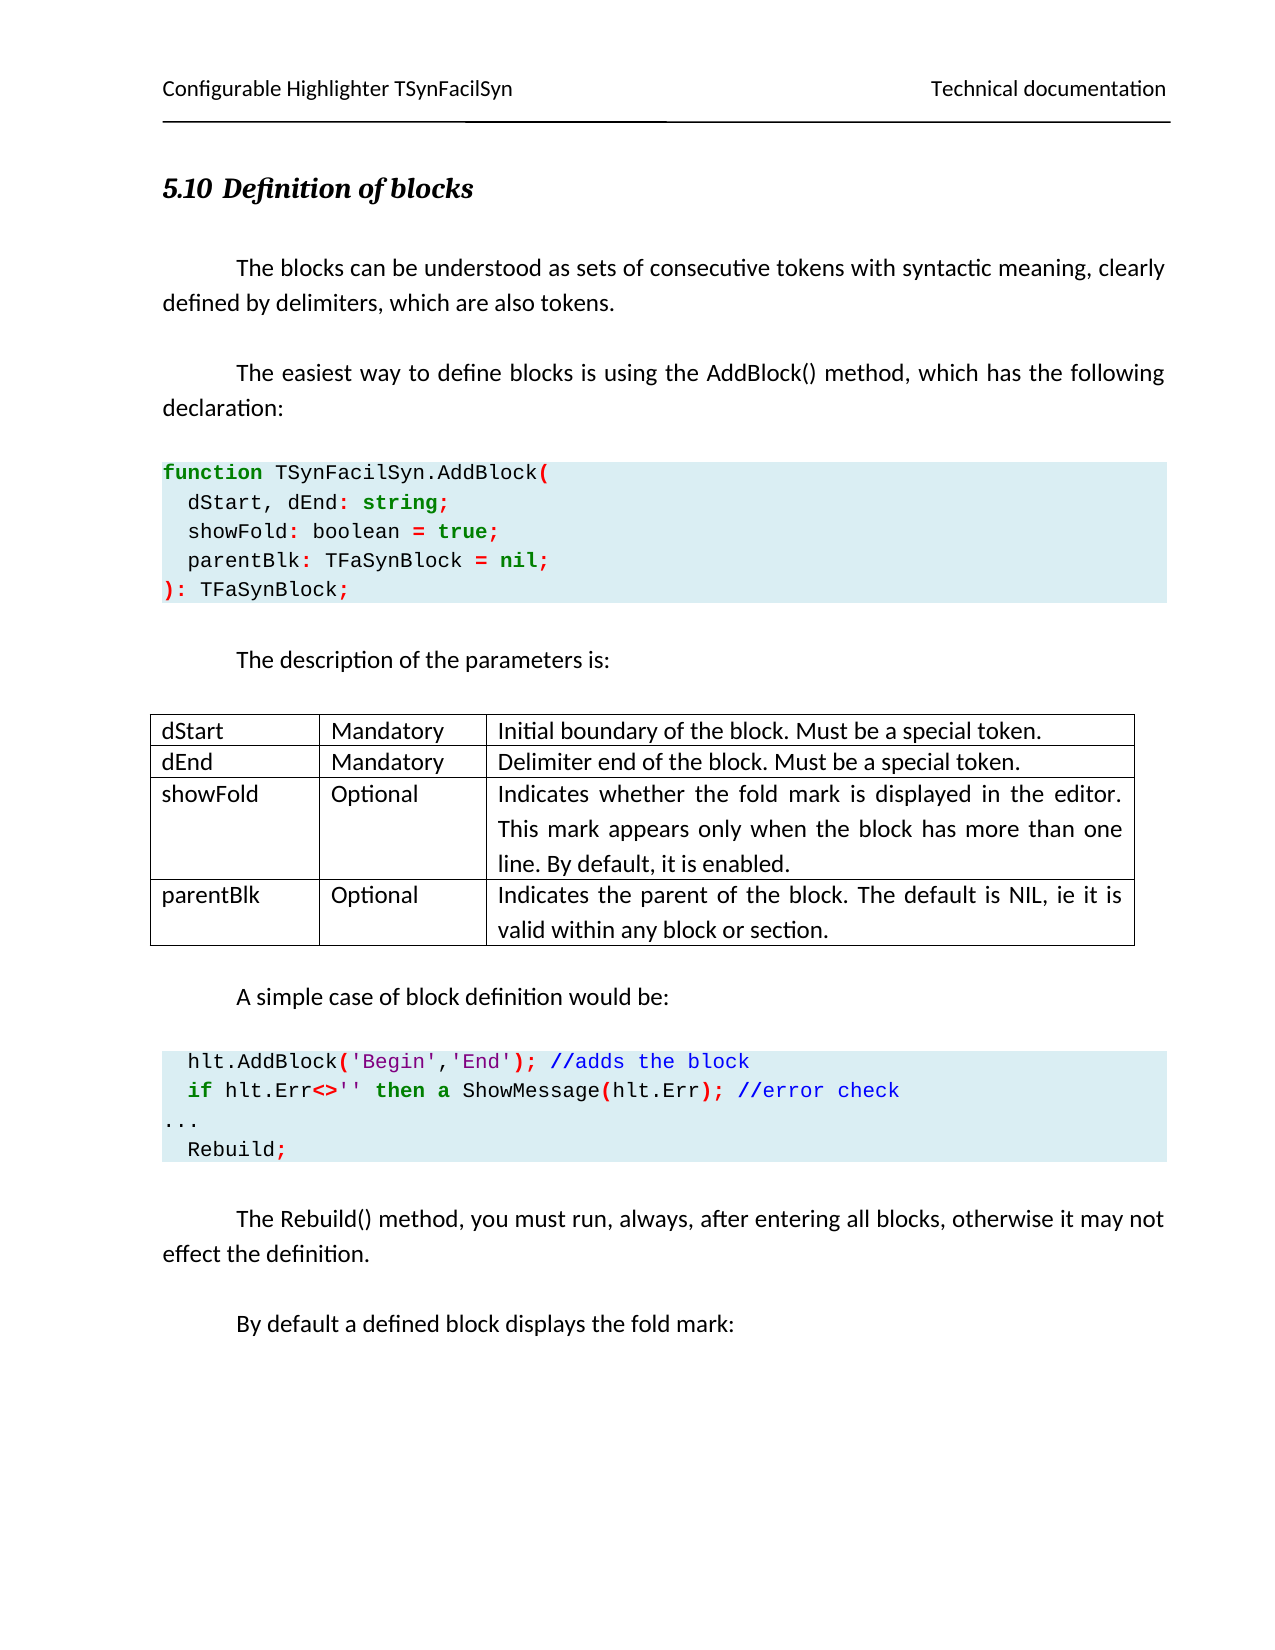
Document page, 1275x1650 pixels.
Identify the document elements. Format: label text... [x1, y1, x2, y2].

table_cell Delimiter end of the block. Must be a special token. [487, 746, 1134, 777]
table_cell Optional [320, 880, 486, 945]
text By default a defined block displays the fold mark: [162, 1308, 1167, 1339]
table_cell Indicates the parent of the block. The default is NIL, ie it is valid within any block or section. [487, 880, 1134, 945]
table_cell Indicates whether the fold mark is displayed in the editor. This mark appears only when the block has more than one line. By default, it is enabled. [487, 778, 1134, 878]
table_cell Mandatory [320, 746, 486, 777]
table_header Mandatory [320, 715, 486, 745]
text ): TFaSynBlock; [162, 579, 1167, 603]
text ... [162, 1109, 1167, 1133]
table_cell dEnd [151, 746, 319, 777]
text hlt.AddBlock('Begin','End'); //adds the block [162, 1051, 1167, 1075]
text A simple case of block definition would be: [162, 981, 1167, 1012]
table_cell Optional [320, 778, 486, 878]
text Rebuild; [162, 1139, 1167, 1162]
text The Rebuild() method, you must run, always, after entering all blocks, otherwise it may not effect the definition. [162, 1203, 1167, 1269]
table_header Initial boundary of the block. Must be a special token. [487, 715, 1134, 745]
table_header dStart [151, 715, 319, 745]
table_cell parentBlk [151, 880, 319, 945]
text The easiest way to define blocks is using the AddBlock() method, which has the following declaration: [162, 357, 1167, 423]
text dStart, dEnd: string; [162, 492, 1167, 515]
text if hlt.Err<>'' then a ShowMessage(hlt.Err); //error check [162, 1080, 1167, 1104]
text function TSynFacilSyn.AddBlock( [162, 462, 1167, 486]
text The description of the parameters is: [162, 644, 1167, 674]
text showFold: boolean = true; [162, 521, 1167, 544]
subtitle Definition of blocks [162, 173, 1167, 206]
text parentBlk: TFaSynBlock = nil; [162, 550, 1167, 574]
text The blocks can be understood as sets of consecutive tokens with syntactic meaning, clearly defined by delimiters, which are also tokens. [162, 252, 1167, 318]
table_cell showFold [151, 778, 319, 878]
